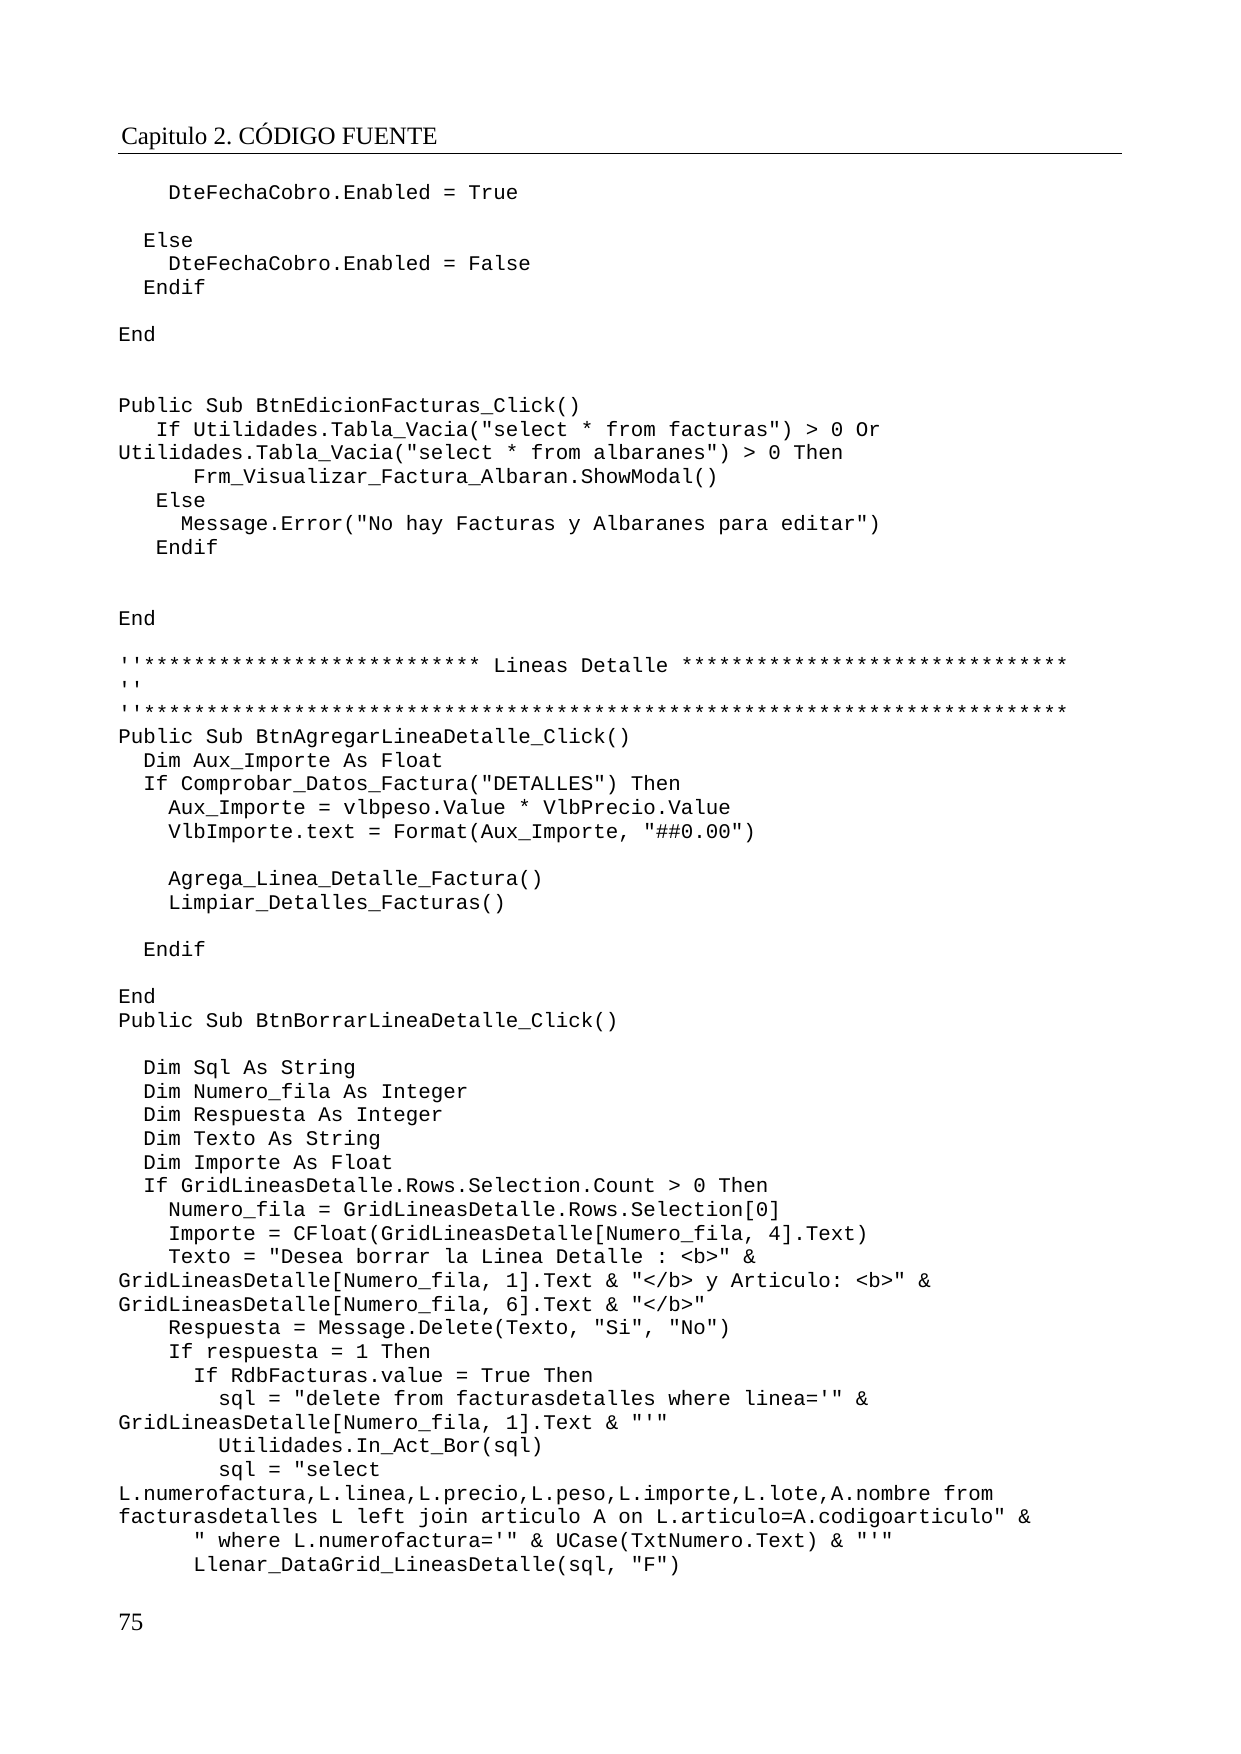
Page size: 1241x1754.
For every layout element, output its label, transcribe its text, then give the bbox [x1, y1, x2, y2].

text Dim Texto As String [118, 1128, 1122, 1152]
text Message.Error("No hay Facturas y Albaranes para editar") [118, 513, 1122, 537]
text VlbImporte.text = Format(Aux_Importe, "##0.00") [118, 821, 1122, 844]
text Agrega_Linea_Detalle_Factura() [118, 868, 1122, 892]
text sql = "select L.numerofactura,L.linea,L.precio,L.peso,L.importe,L.lote,A.nombre from facturasdetalles L left join articulo A on L.articulo=A.codigoarticulo" & [118, 1459, 1122, 1530]
text If RdbFacturas.value = True Then [118, 1364, 1122, 1388]
text Aux_Importe = vlbpeso.Value * VlbPrecio.Value [118, 797, 1122, 821]
text If Utilidades.Tabla_Vacia("select * from facturas") > 0 Or Utilidades.Tabla_Vacia("select * from albaranes") > 0 Then [118, 419, 1122, 466]
text Texto = "Desea borrar la Linea Detalle : <b>" & GridLineasDetalle[Numero_fila, 1].Text & "</b> y Articulo: <b>" & GridLineasDetalle[Numero_fila, 6].Text & "</b>" [118, 1246, 1122, 1317]
text Public Sub BtnEdicionFacturas_Click() [118, 395, 1122, 419]
text Endif [118, 939, 1122, 963]
text Dim Importe As Float [118, 1152, 1122, 1175]
text If Comprobar_Datos_Factura("DETALLES") Then [118, 773, 1122, 797]
text Else [118, 229, 1122, 253]
text Importe = CFloat(GridLineasDetalle[Numero_fila, 4].Text) [118, 1223, 1122, 1246]
text sql = "delete from facturasdetalles where linea='" & GridLineasDetalle[Numero_fila, 1].Text & "'" [118, 1388, 1122, 1436]
text End [118, 324, 1122, 348]
text Dim Numero_fila As Integer [118, 1081, 1122, 1104]
text Else [118, 490, 1122, 513]
text DteFechaCobro.Enabled = True [118, 182, 1122, 206]
text Endif [118, 537, 1122, 561]
text If GridLineasDetalle.Rows.Selection.Count > 0 Then [118, 1175, 1122, 1199]
text Frm_Visualizar_Factura_Albaran.ShowModal() [118, 466, 1122, 490]
text Dim Aux_Importe As Float [118, 750, 1122, 773]
text Llenar_DataGrid_LineasDetalle(sql, "F") [118, 1554, 1122, 1577]
text Public Sub BtnAgregarLineaDetalle_Click() [118, 726, 1122, 750]
text Respuesta = Message.Delete(Texto, "Si", "No") [118, 1317, 1122, 1341]
text ''*************************** Lineas Detalle ******************************* [118, 655, 1122, 679]
text '' [118, 679, 1122, 702]
text End [118, 986, 1122, 1010]
text Dim Respuesta As Integer [118, 1104, 1122, 1128]
text If respuesta = 1 Then [118, 1341, 1122, 1364]
text ''************************************************************************** [118, 702, 1122, 726]
text Numero_fila = GridLineasDetalle.Rows.Selection[0] [118, 1199, 1122, 1223]
text Dim Sql As String [118, 1057, 1122, 1081]
text " where L.numerofactura='" & UCase(TxtNumero.Text) & "'" [118, 1530, 1122, 1554]
text Public Sub BtnBorrarLineaDetalle_Click() [118, 1010, 1122, 1033]
text Utilidades.In_Act_Bor(sql) [118, 1436, 1122, 1459]
text DteFechaCobro.Enabled = False [118, 253, 1122, 277]
text Endif [118, 277, 1122, 301]
text End [118, 608, 1122, 632]
text Limpiar_Detalles_Facturas() [118, 892, 1122, 915]
